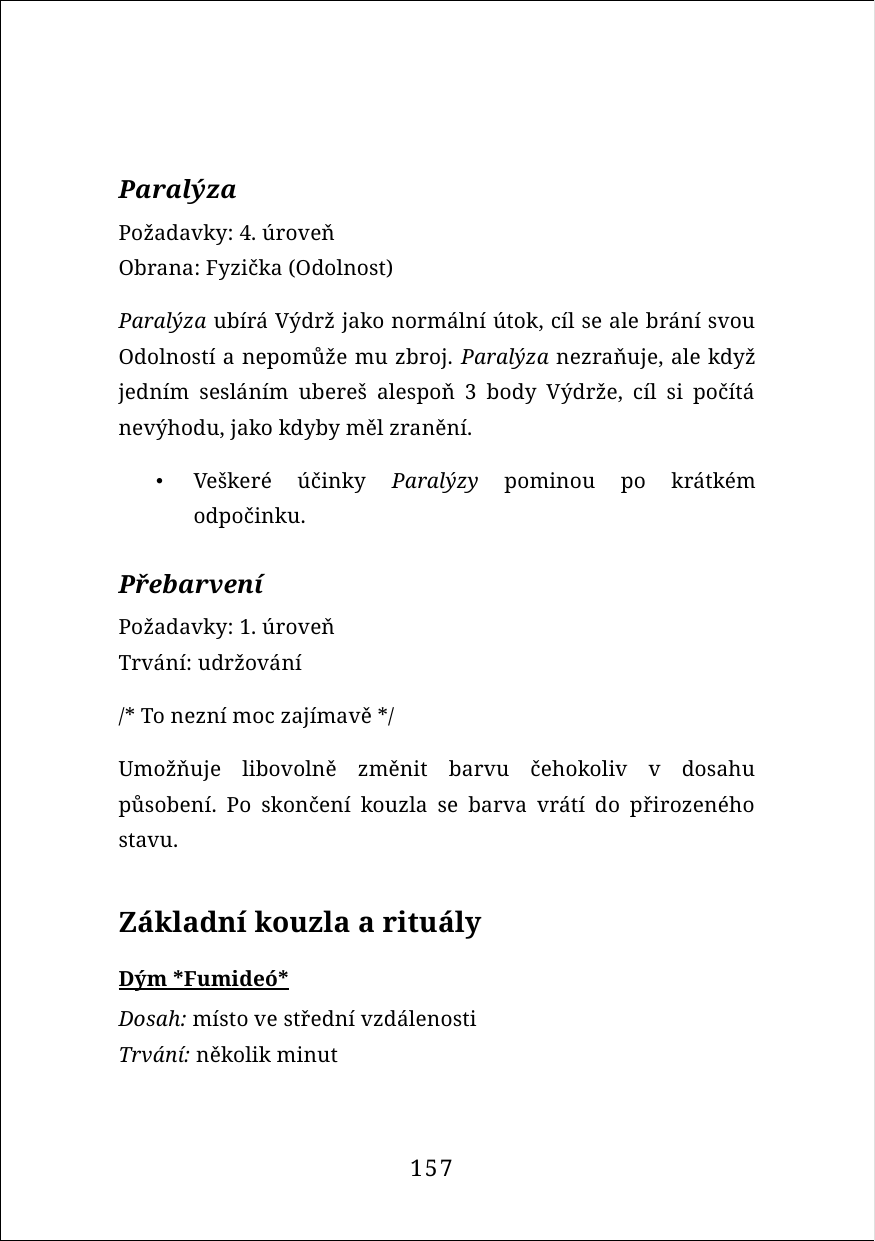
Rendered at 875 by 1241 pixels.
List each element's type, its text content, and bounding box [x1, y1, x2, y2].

subtitle Paralýza [118, 172, 756, 206]
text /* To nezní moc zajímavě */ [118, 701, 756, 730]
text Paralýza ubírá Výdrž jako normální útok, cíl se ale brání svou Odolností a nepomůže mu zbroj. Paralýza nezraňuje, ale když jedním sesláním ubereš alespoň 3 body Výdrže, cíl si počítá nevýhodu, jako kdyby měl zranění. [118, 306, 756, 441]
text Požadavky: 4. úroveň Obrana: Fyzička (Odolnost) [118, 218, 756, 282]
text Požadavky: 1. úroveň Trvání: udržování [118, 612, 756, 676]
subtitle Základní kouzla a rituály [118, 902, 756, 941]
text Dosah: místo ve střední vzdálenosti Trvání: několik minut [118, 1004, 756, 1068]
subtitle Dým *Fumideó* [118, 964, 756, 993]
text Umožňuje libovolně změnit barvu čehokoliv v dosahu působení. Po skončení kouzla se barva vrátí do přirozeného stavu. [118, 754, 756, 854]
list Veškeré účinky Paralýzy pominou po krátkém odpočinku. [156, 466, 756, 530]
subtitle Přebarvení [118, 567, 756, 601]
